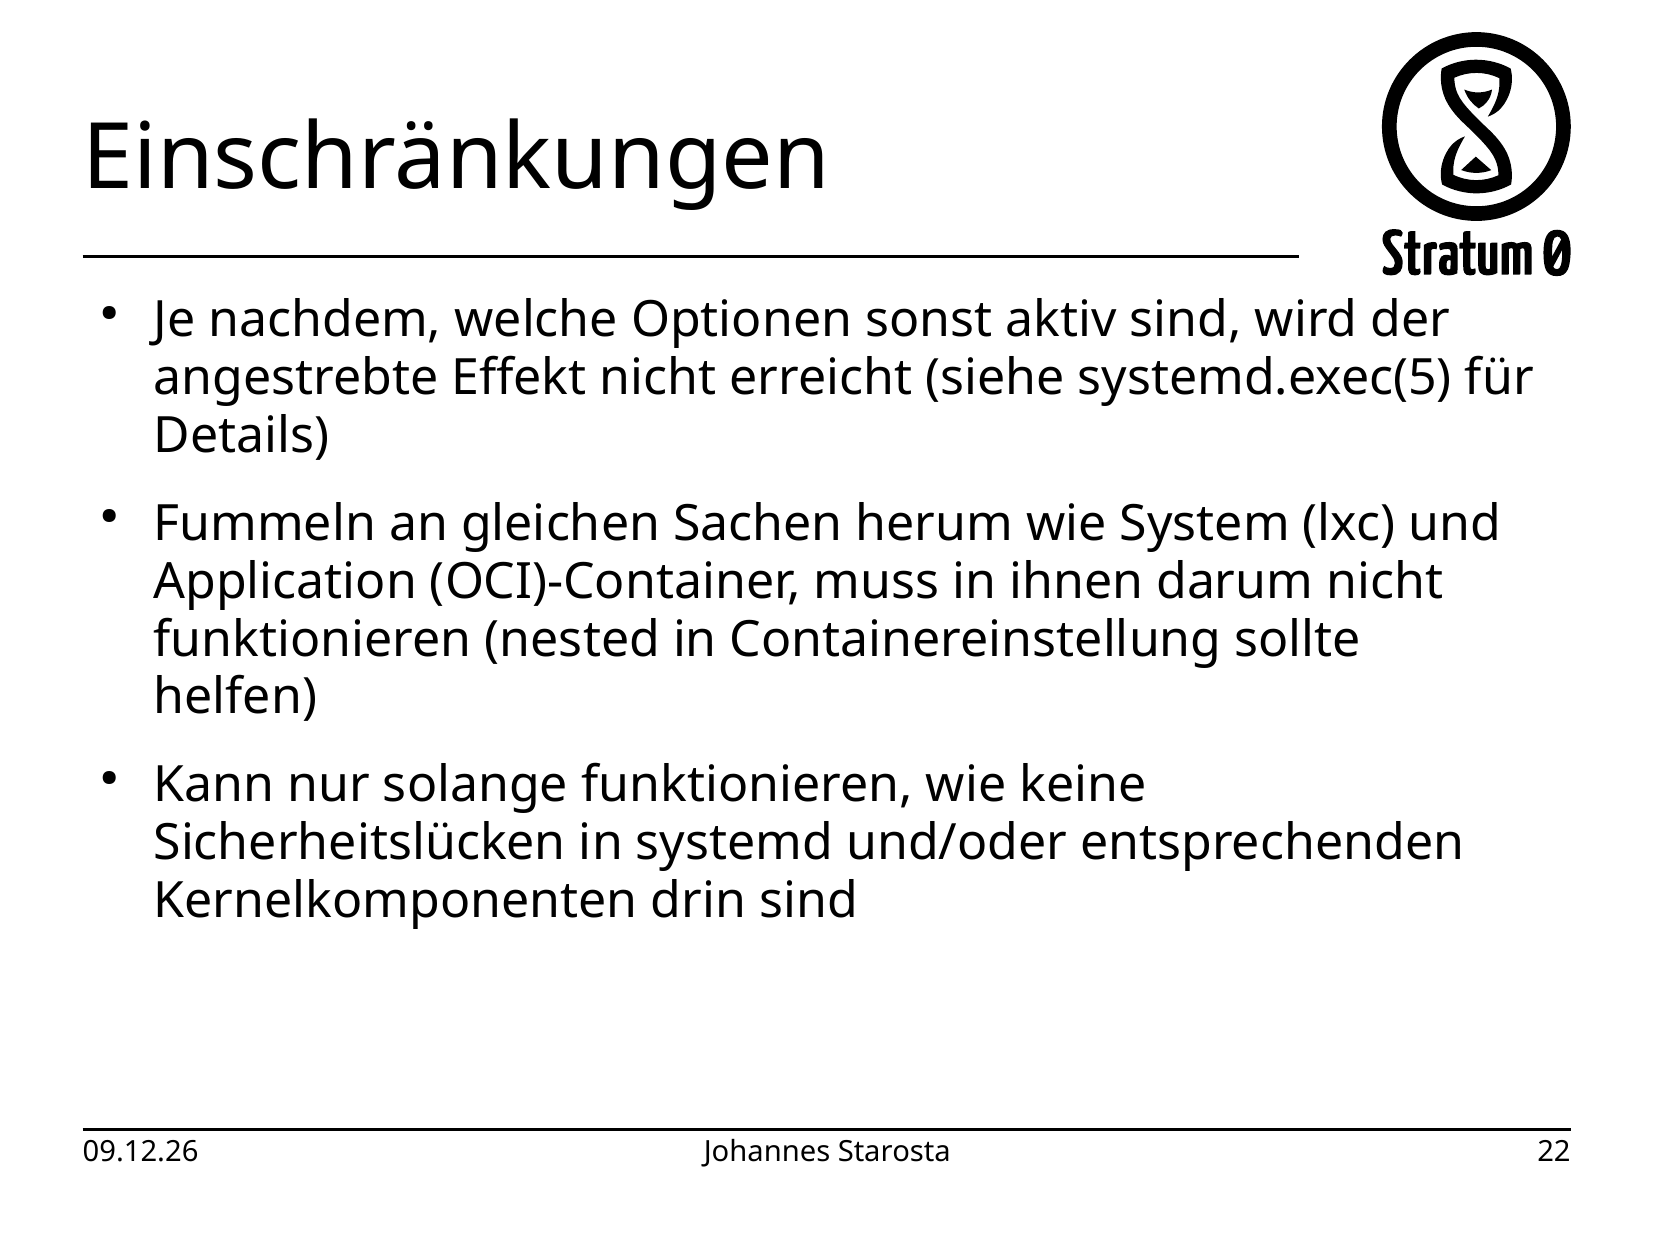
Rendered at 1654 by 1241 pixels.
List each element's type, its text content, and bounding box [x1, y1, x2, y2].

title Einschränkungen [82, 49, 1300, 257]
list Je nachdem, welche Optionen sonst aktiv sind, wird der angestrebte Effekt nicht erreicht (siehe systemd.exec(5) für Details) Fummeln an gleichen Sachen herum wie System (lxc) und Application (OCI)-Container, muss in ihnen darum nicht funktionieren (nested in Containereinstellung sollte helfen) Kann nur solange funktionieren, wie keine Sicherheitslücken in systemd und/oder entsprechenden Kernelkomponenten drin sind [82, 290, 1538, 1010]
